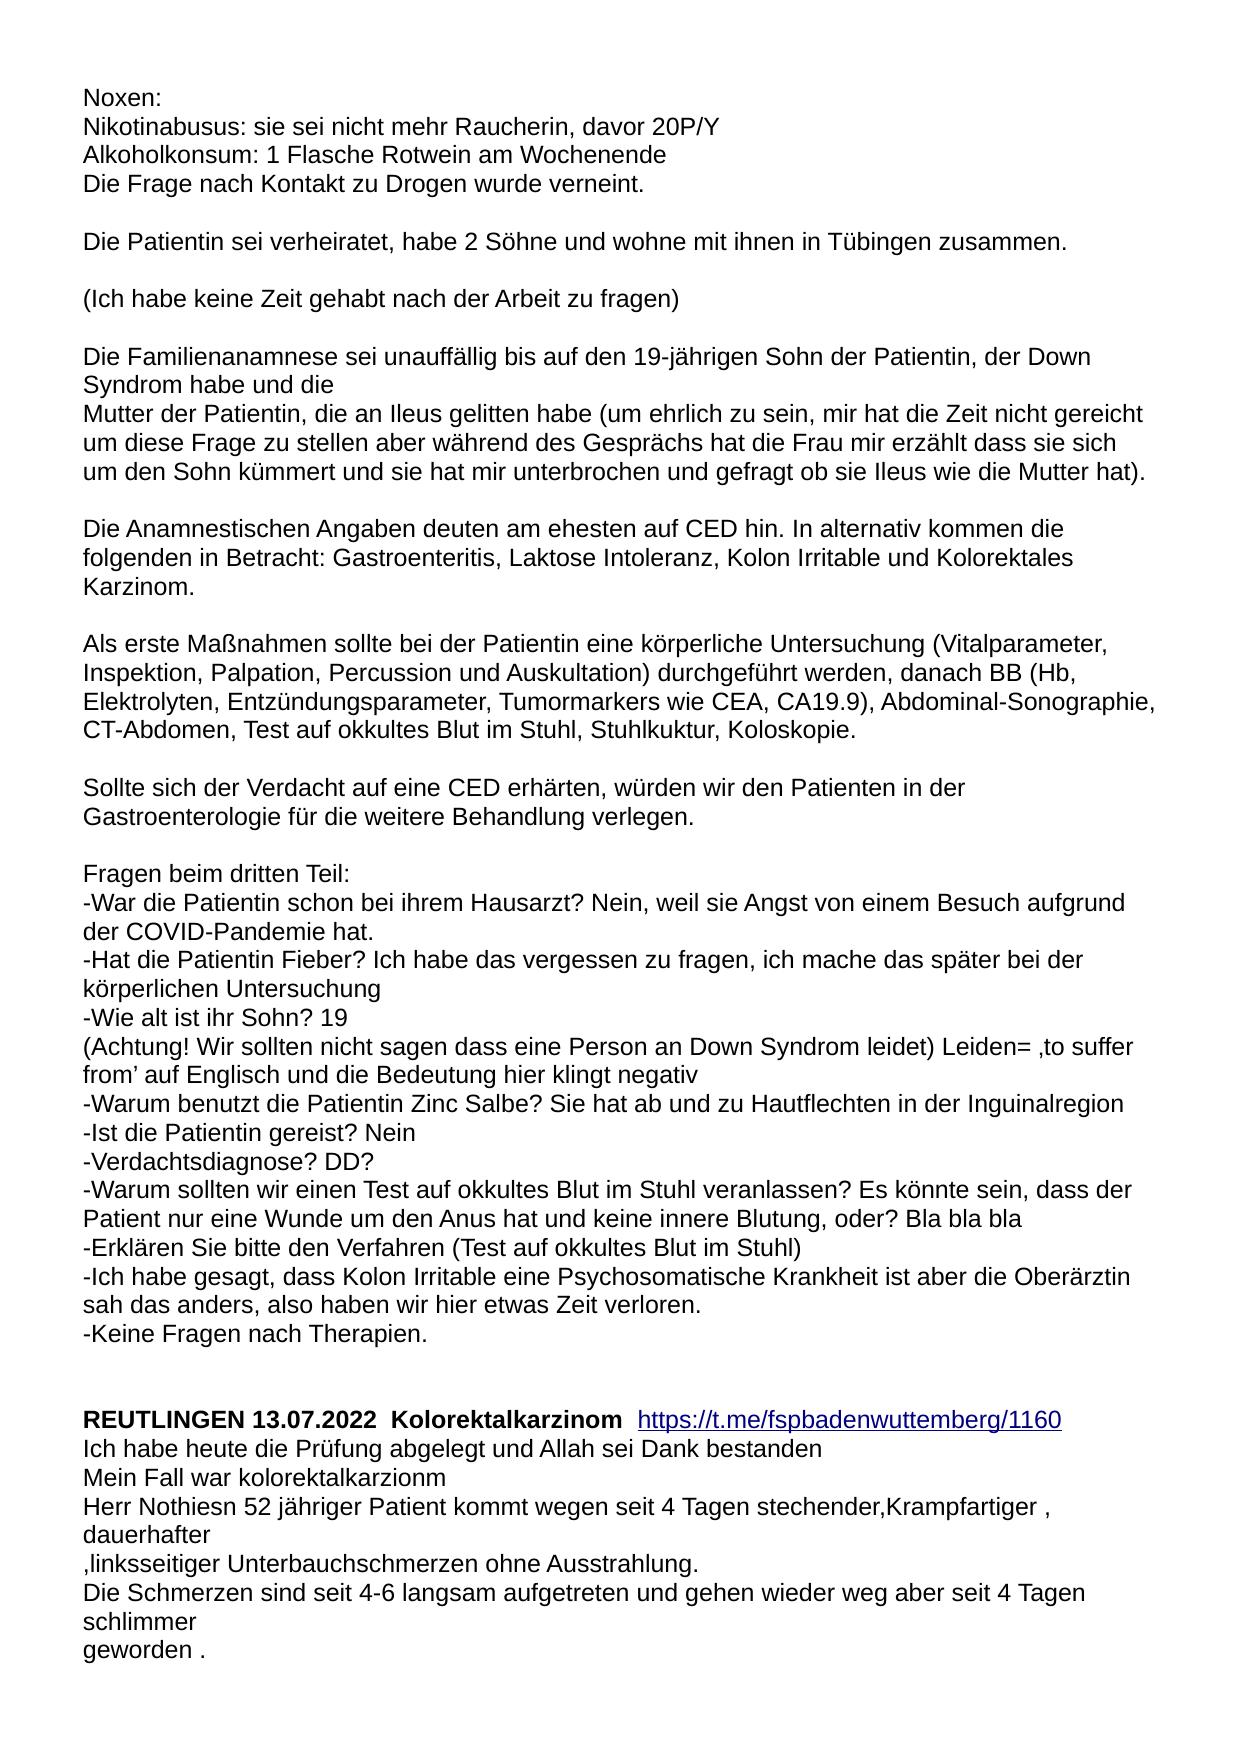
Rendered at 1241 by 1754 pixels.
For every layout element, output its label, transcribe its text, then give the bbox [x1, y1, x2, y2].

text ,linksseitiger Unterbauchschmerzen ohne Ausstrahlung. [83, 1549, 1157, 1578]
text Sollte sich der Verdacht auf eine CED erhärten, würden wir den Patienten in der Gastroenterologie für die weitere Behandlung verlegen. [83, 773, 1157, 830]
text Nikotinabusus: sie sei nicht mehr Raucherin, davor 20P/Y [83, 111, 1157, 140]
text Noxen: [83, 83, 1157, 111]
text Mutter der Patientin, die an Ileus gelitten habe (um ehrlich zu sein, mir hat die Zeit nicht gereicht um diese Frage zu stellen aber während des Gesprächs hat die Frau mir erzählt dass sie sich um den Sohn kümmert und sie hat mir unterbrochen und gefragt ob sie Ileus wie die Mutter hat). [83, 399, 1157, 485]
text Die Frage nach Kontakt zu Drogen wurde verneint. [83, 169, 1157, 198]
text -Wie alt ist ihr Sohn? 19 [83, 1003, 1157, 1031]
text (Ich habe keine Zeit gehabt nach der Arbeit zu fragen) [83, 284, 1157, 313]
text Fragen beim dritten Teil: [83, 859, 1157, 888]
text -Erklären Sie bitte den Verfahren (Test auf okkultes Blut im Stuhl) [83, 1233, 1157, 1261]
text (Achtung! Wir sollten nicht sagen dass eine Person an Down Syndrom leidet) Leiden= ‚to suffer from’ auf Englisch und die Bedeutung hier klingt negativ [83, 1031, 1157, 1089]
text Ich habe heute die Prüfung abgelegt und Allah sei Dank bestanden [83, 1434, 1157, 1463]
text geworden . [83, 1635, 1157, 1664]
text -Warum sollten wir einen Test auf okkultes Blut im Stuhl veranlassen? Es könnte sein, dass der Patient nur eine Wunde um den Anus hat und keine innere Blutung, oder? Bla bla bla [83, 1175, 1157, 1233]
text -Keine Fragen nach Therapien. [83, 1319, 1157, 1348]
text -Hat die Patientin Fieber? Ich habe das vergessen zu fragen, ich mache das später bei der körperlichen Untersuchung [83, 945, 1157, 1003]
text Mein Fall war kolorektalkarzionm [83, 1463, 1157, 1491]
text Die Familienanamnese sei unauffällig bis auf den 19-jährigen Sohn der Patientin, der Down Syndrom habe und die [83, 341, 1157, 399]
text -Ist die Patientin gereist? Nein [83, 1118, 1157, 1146]
text -Ich habe gesagt, dass Kolon Irritable eine Psychosomatische Krankheit ist aber die Oberärztin sah das anders, also haben wir hier etwas Zeit verloren. [83, 1261, 1157, 1319]
text -Warum benutzt die Patientin Zinc Salbe? Sie hat ab und zu Hautflechten in der Inguinalregion [83, 1089, 1157, 1118]
text Herr Nothiesn 52 jähriger Patient kommt wegen seit 4 Tagen stechender,Krampfartiger , dauerhafter [83, 1491, 1157, 1549]
text Die Anamnestischen Angaben deuten am ehesten auf CED hin. In alternativ kommen die folgenden in Betracht: Gastroenteritis, Laktose Intoleranz, Kolon Irritable und Kolorektales Karzinom. [83, 514, 1157, 600]
text -War die Patientin schon bei ihrem Hausarzt? Nein, weil sie Angst von einem Besuch aufgrund der COVID-Pandemie hat. [83, 888, 1157, 945]
text Als erste Maßnahmen sollte bei der Patientin eine körperliche Untersuchung (Vitalparameter, Inspektion, Palpation, Percussion und Auskultation) durchgeführt werden, danach BB (Hb, Elektrolyten, Entzündungsparameter, Tumormarkers wie CEA, CA19.9), Abdominal-Sonographie, CT-Abdomen, Test auf okkultes Blut im Stuhl, Stuhlkuktur, Koloskopie. [83, 629, 1157, 744]
text Die Schmerzen sind seit 4-6 langsam aufgetreten und gehen wieder weg aber seit 4 Tagen schlimmer [83, 1578, 1157, 1635]
text Alkoholkonsum: 1 Flasche Rotwein am Wochenende [83, 140, 1157, 169]
text -Verdachtsdiagnose? DD? [83, 1146, 1157, 1175]
text Die Patientin sei verheiratet, habe 2 Söhne und wohne mit ihnen in Tübingen zusammen. [83, 226, 1157, 255]
text REUTLINGEN 13.07.2022 Kolorektalkarzinom https://t.me/fspbadenwuttemberg/1160 [83, 1405, 1157, 1434]
